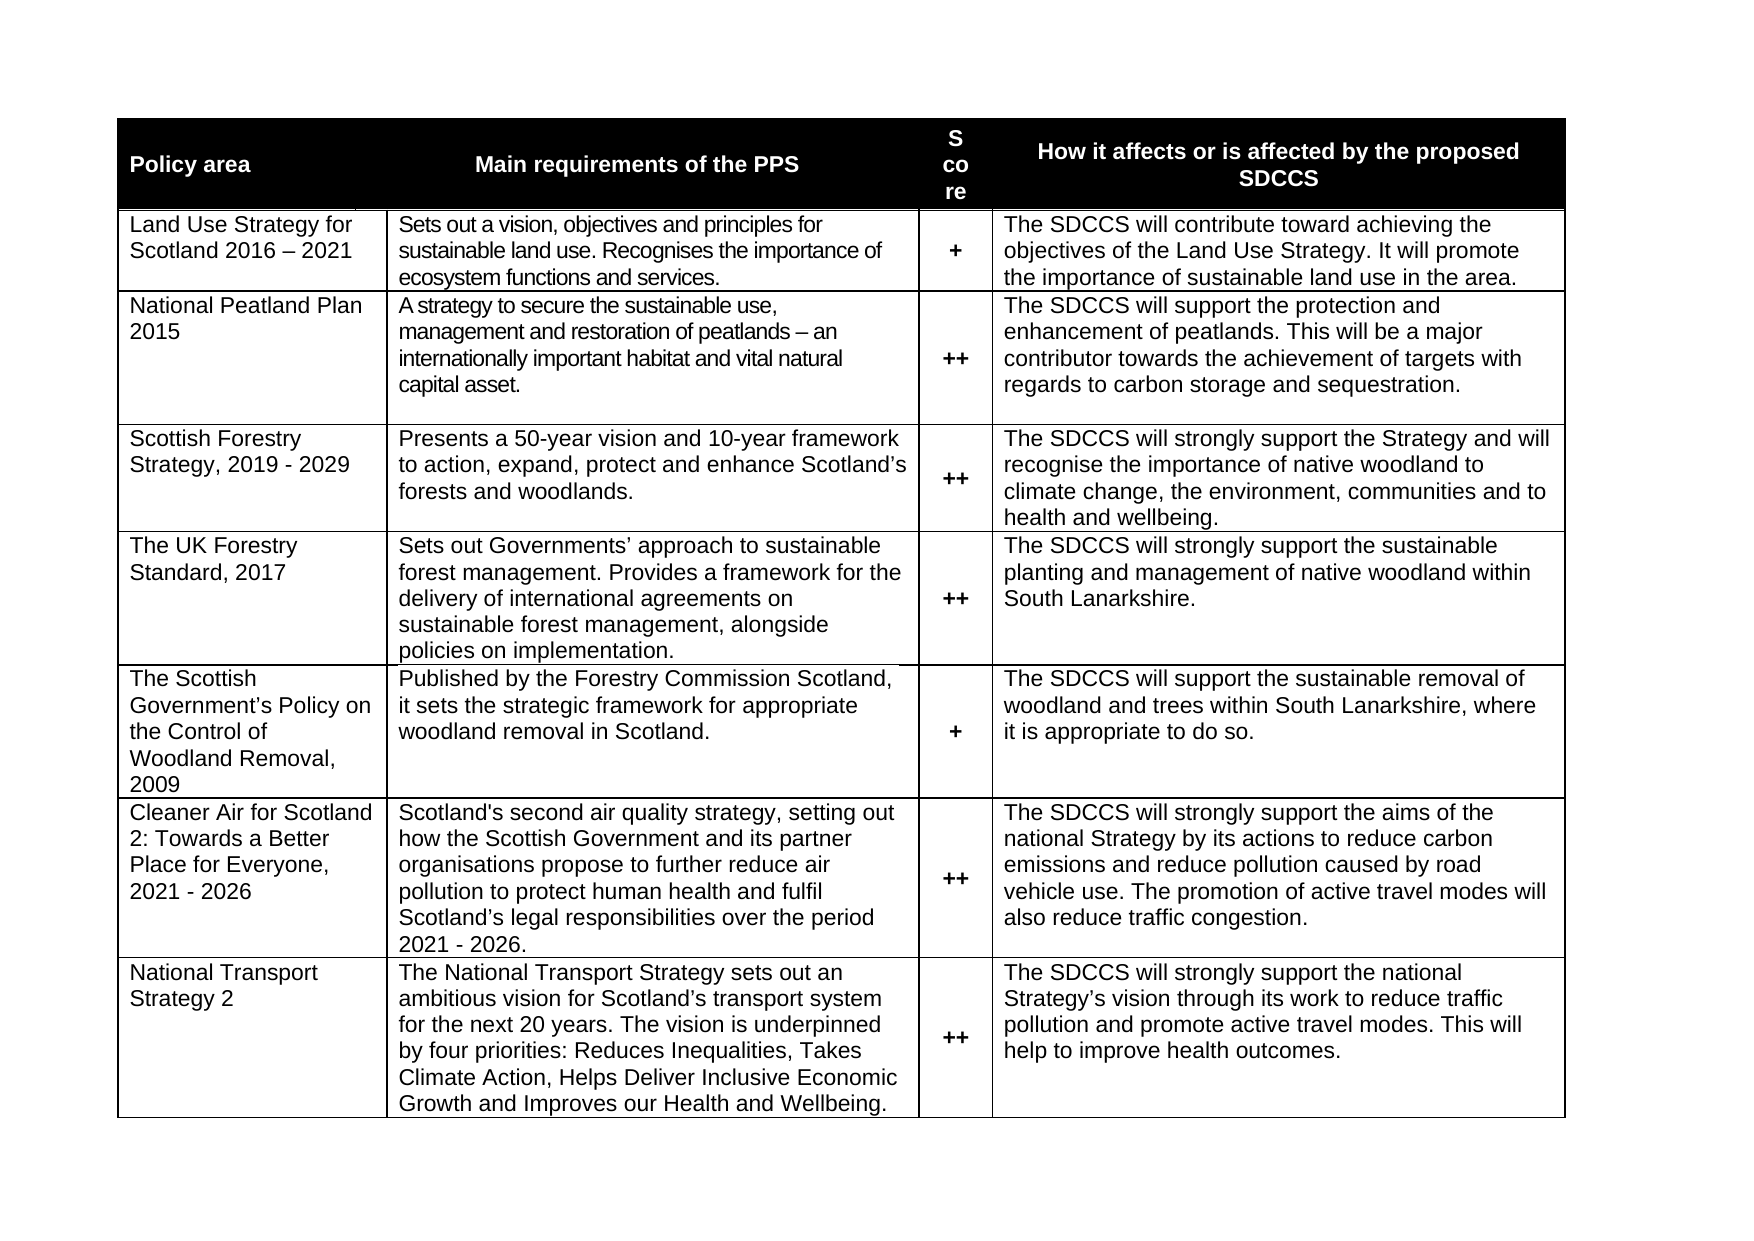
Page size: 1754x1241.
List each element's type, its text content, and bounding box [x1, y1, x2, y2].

table_cell + [920, 211, 992, 290]
table_cell Sets out Governments’ approach to sustainable forest management. Provides a framework for the delivery of international agreements on sustainable forest management, alongside policies on implementation. [388, 532, 918, 664]
table_cell Scottish Forestry Strategy, 2019 - 2029 [119, 425, 386, 531]
table_header How it affects or is affected by the proposed SDCCS [993, 120, 1564, 209]
table_cell Cleaner Air for Scotland 2: Towards a Better Place for Everyone, 2021 - 2026 [119, 799, 386, 957]
table_cell ++ [920, 799, 992, 957]
table_cell The SDCCS will strongly support the aims of the national Strategy by its actions to reduce carbon emissions and reduce pollution caused by road vehicle use. The promotion of active travel modes will also reduce traffic congestion. [993, 799, 1564, 957]
table_cell Published by the Forestry Commission Scotland, it sets the strategic framework for appropriate woodland removal in Scotland. [388, 666, 918, 797]
table_cell + [920, 666, 992, 797]
table_cell Scotland's second air quality strategy, setting out how the Scottish Government and its partner organisations propose to further reduce air pollution to protect human health and fulfil Scotland’s legal responsibilities over the period 2021 - 2026. [388, 799, 918, 957]
table_cell The Scottish Government’s Policy on the Control of Woodland Removal, 2009 [119, 666, 386, 797]
table_cell The SDCCS will strongly support the Strategy and will recognise the importance of native woodland to climate change, the environment, communities and to health and wellbeing. [993, 425, 1564, 531]
table_header Main requirements of the PPS [356, 120, 918, 209]
table_cell The SDCCS will strongly support the national Strategy’s vision through its work to reduce traffic pollution and promote active travel modes. This will help to improve health outcomes. [993, 958, 1564, 1117]
table_cell ++ [920, 425, 992, 531]
table_header Policy area [119, 120, 355, 209]
table_cell ++ [920, 958, 992, 1117]
table_cell The SDCCS will support the protection and enhancement of peatlands. This will be a major contributor towards the achievement of targets with regards to carbon storage and sequestration. [993, 292, 1564, 423]
table_cell ++ [920, 532, 992, 664]
table_cell Land Use Strategy for Scotland 2016 – 2021 [119, 211, 386, 290]
table_cell The SDCCS will contribute toward achieving the objectives of the Land Use Strategy. It will promote the importance of sustainable land use in the area. [993, 211, 1564, 290]
table_cell National Transport Strategy 2 [119, 958, 386, 1117]
table_cell Presents a 50-year vision and 10-year framework to action, expand, protect and enhance Scotland’s forests and woodlands. [388, 425, 918, 531]
table_cell Sets out a vision, objectives and principles for sustainable land use. Recognises the importance of ecosystem functions and services. [388, 211, 918, 290]
table_cell A strategy to secure the sustainable use, management and restoration of peatlands – an internationally important habitat and vital natural capital asset. [388, 292, 918, 423]
table_cell The SDCCS will support the sustainable removal of woodland and trees within South Lanarkshire, where it is appropriate to do so. [993, 666, 1564, 797]
table_cell National Peatland Plan 2015 [119, 292, 386, 423]
table_cell ++ [920, 292, 992, 423]
table_header Score [920, 120, 992, 209]
table_cell The UK Forestry Standard, 2017 [119, 532, 386, 664]
table_cell The SDCCS will strongly support the sustainable planting and management of native woodland within South Lanarkshire. [993, 532, 1564, 664]
table_cell The National Transport Strategy sets out an ambitious vision for Scotland’s transport system for the next 20 years. The vision is underpinned by four priorities: Reduces Inequalities, Takes Climate Action, Helps Deliver Inclusive Economic Growth and Improves our Health and Wellbeing. [388, 958, 918, 1117]
